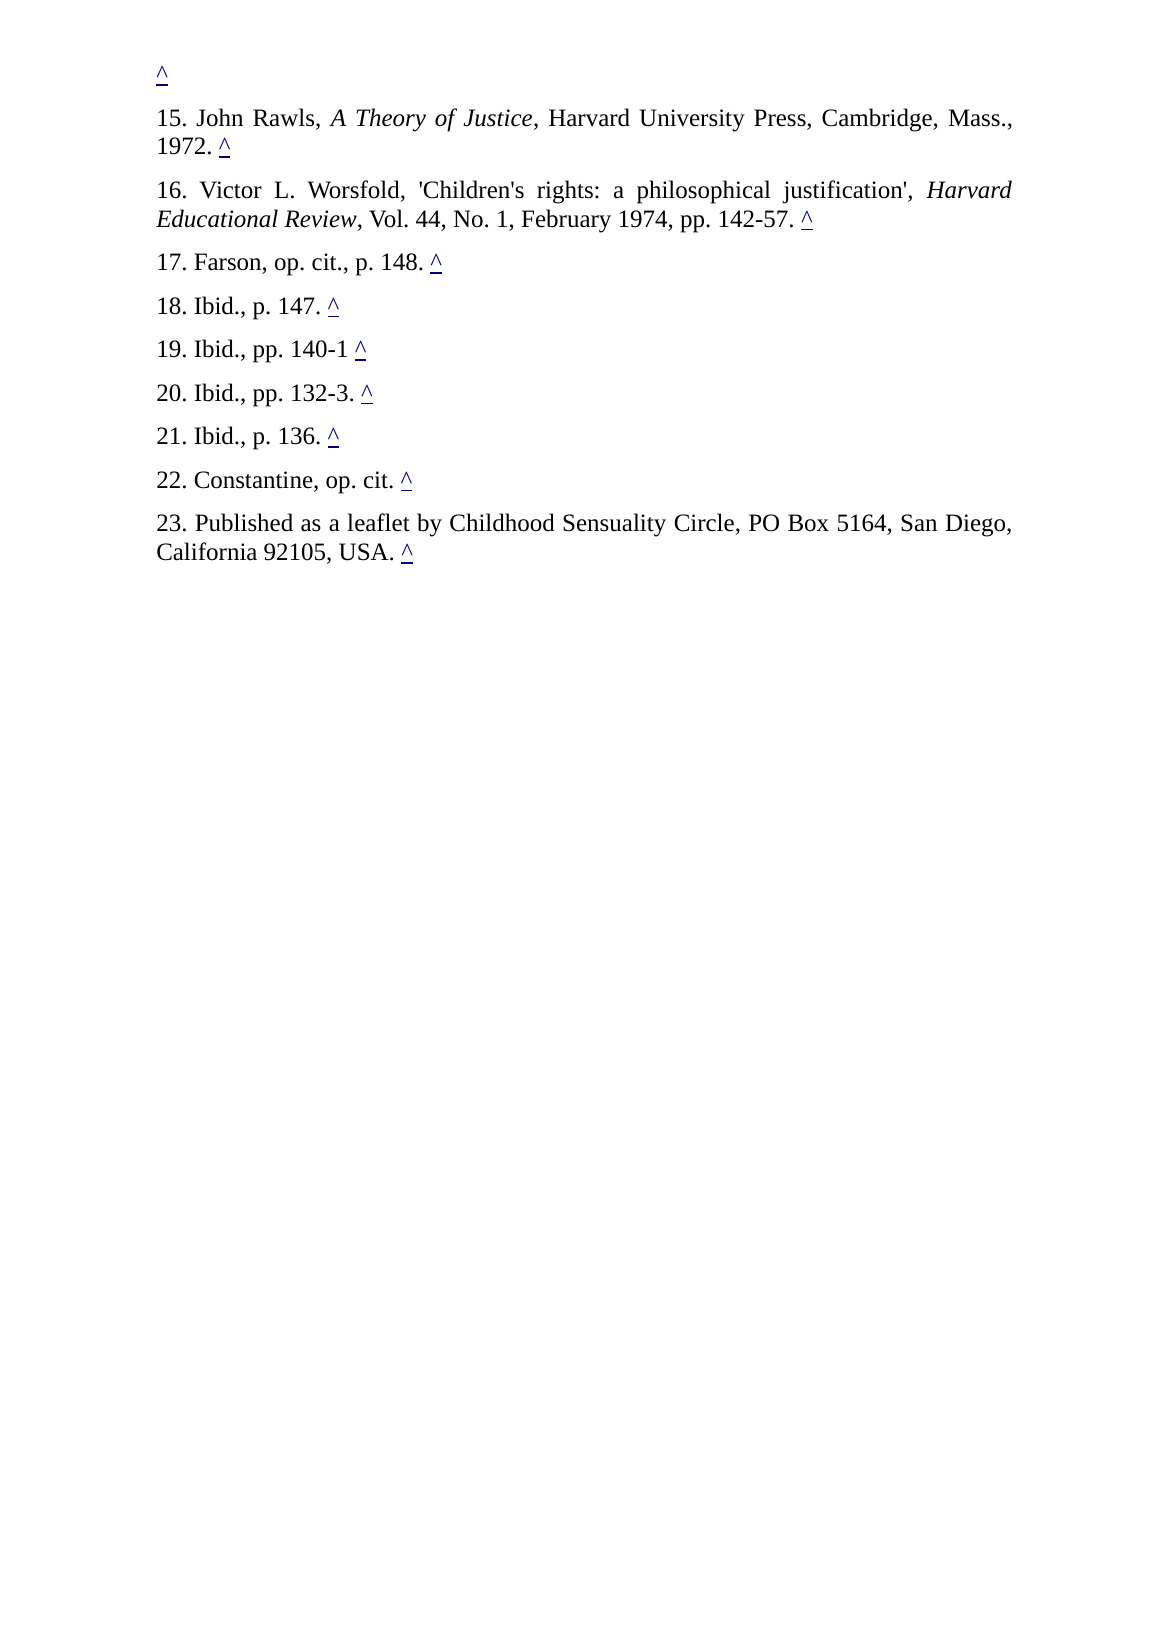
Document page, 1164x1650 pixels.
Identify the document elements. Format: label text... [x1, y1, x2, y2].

text 18. Ibid., p. 147. ^ [156, 291, 1014, 319]
text 20. Ibid., pp. 132-3. ^ [156, 378, 1014, 407]
text 17. Farson, op. cit., p. 148. ^ [156, 247, 1014, 276]
text 21. Ibid., p. 136. ^ [156, 421, 1014, 450]
text 22. Constantine, op. cit. ^ [156, 465, 1014, 494]
text 23. Published as a leaflet by Childhood Sensuality Circle, PO Box 5164, San Diego, California 92105, USA. ^ [156, 508, 1014, 566]
text 16. Victor L. Worsfold, 'Children's rights: a philosophical justification', Harvard Educational Review, Vol. 44, No. 1, February 1974, pp. 142-57. ^ [156, 175, 1014, 232]
text ^ [156, 59, 1014, 88]
text 19. Ibid., pp. 140-1 ^ [156, 334, 1014, 363]
text 15. John Rawls, A Theory of Justice, Harvard University Press, Cambridge, Mass., 1972. ^ [156, 103, 1014, 160]
